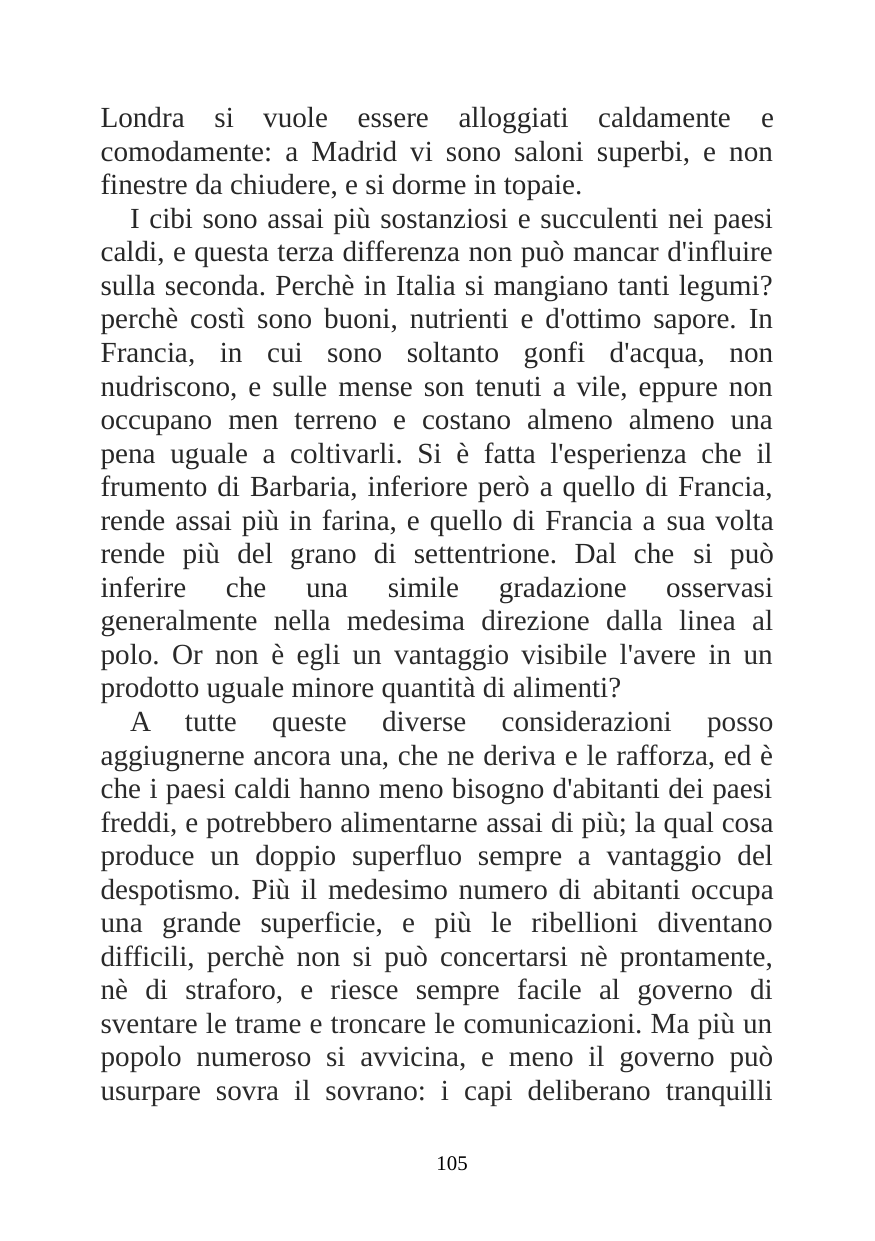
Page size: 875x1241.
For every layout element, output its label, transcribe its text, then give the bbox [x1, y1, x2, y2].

text Londra si vuole essere alloggiati caldamente e comodamente: a Madrid vi sono saloni superbi, e non finestre da chiudere, e si dorme in topaie. [100, 100, 774, 201]
text I cibi sono assai più sostanziosi e succulenti nei paesi caldi, e questa terza differenza non può mancar d'influire sulla seconda. Perchè in Italia si mangiano tanti legumi? perchè costì sono buoni, nutrienti e d'ottimo sapore. In Francia, in cui sono soltanto gonfi d'acqua, non nudriscono, e sulle mense son tenuti a vile, eppure non occupano men terreno e costano almeno almeno una pena uguale a coltivarli. Si è fatta l'esperienza che il frumento di Barbaria, inferiore però a quello di Francia, rende assai più in farina, e quello di Francia a sua volta rende più del grano di settentrione. Dal che si può inferire che una simile gradazione osservasi generalmente nella medesima direzione dalla linea al polo. Or non è egli un vantaggio visibile l'avere in un prodotto uguale minore quantità di alimenti? [100, 201, 774, 704]
text A tutte queste diverse considerazioni posso aggiugnerne ancora una, che ne deriva e le rafforza, ed è che i paesi caldi hanno meno bisogno d'abitanti dei paesi freddi, e potrebbero alimentarne assai di più; la qual cosa produce un doppio superfluo sempre a vantaggio del despotismo. Più il medesimo numero di abitanti occupa una grande superficie, e più le ribellioni diventano difficili, perchè non si può concertarsi nè prontamente, nè di straforo, e riesce sempre facile al governo di sventare le trame e troncare le comunicazioni. Ma più un popolo numeroso si avvicina, e meno il governo può usurpare sovra il sovrano: i capi deliberano tranquilli [100, 704, 774, 1107]
